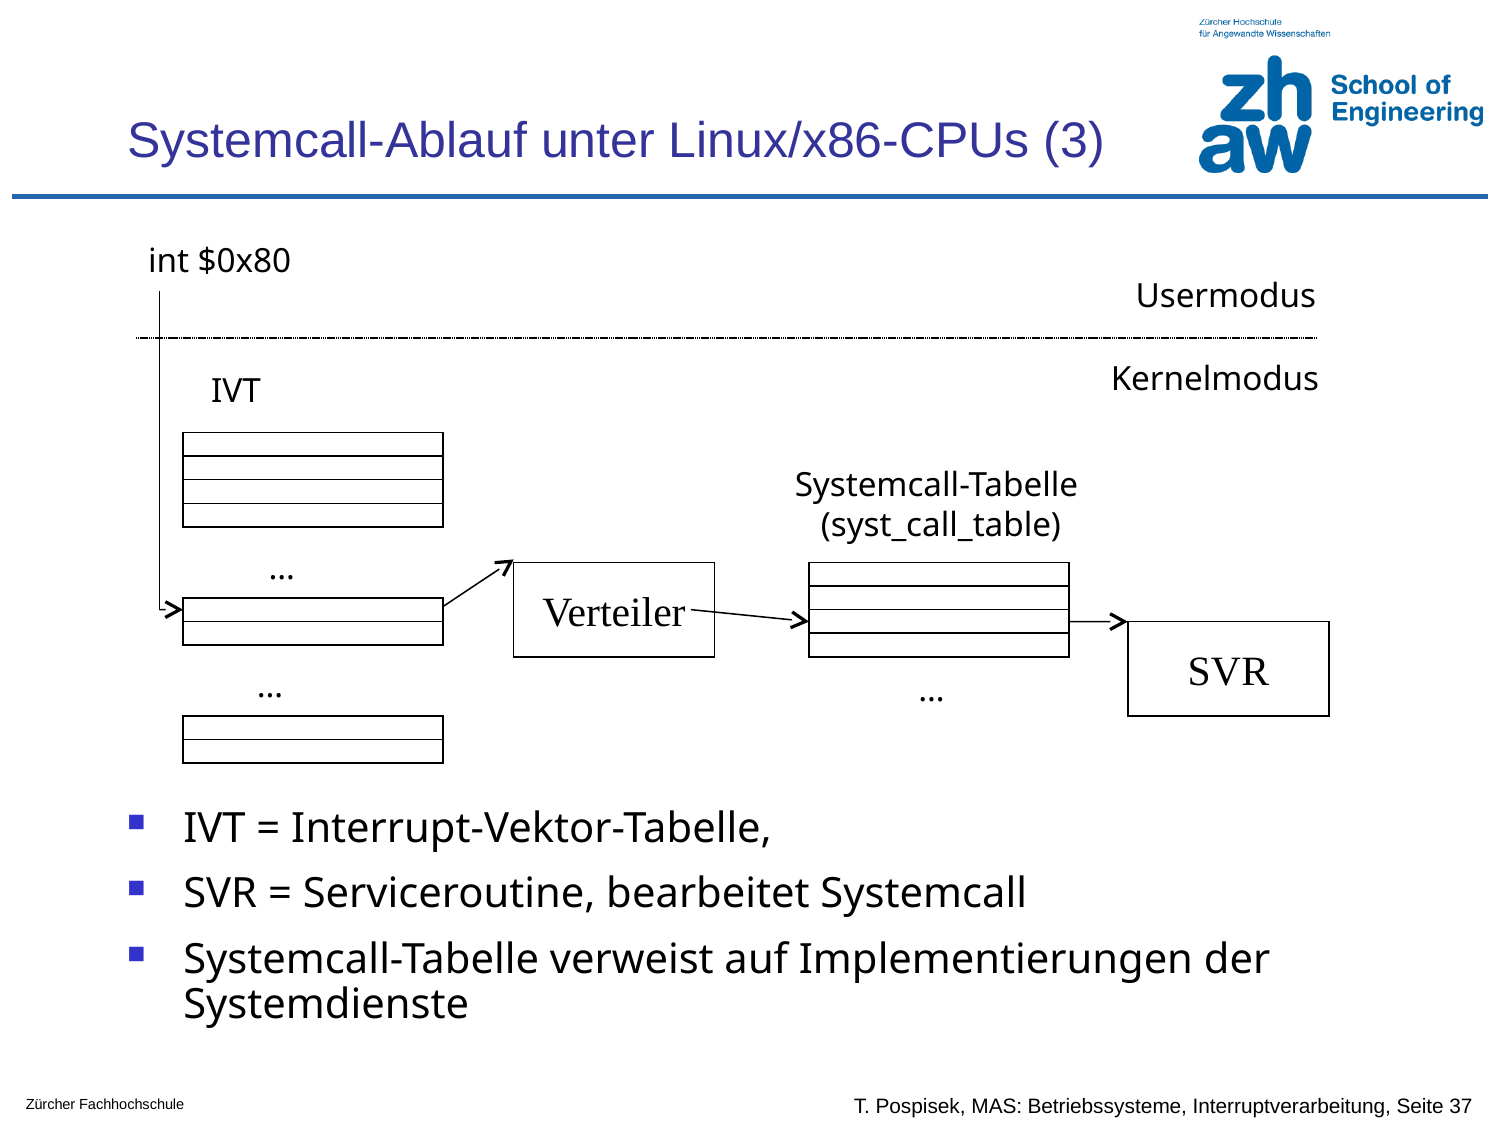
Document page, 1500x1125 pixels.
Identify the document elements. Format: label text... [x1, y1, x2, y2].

text_box [183, 597, 443, 646]
text_box IVT [196, 361, 276, 417]
text_box … [242, 656, 313, 712]
text_box Verteiler [513, 562, 715, 657]
text_box [183, 432, 443, 528]
text_box SVR [1127, 621, 1329, 717]
text_box [809, 562, 1069, 657]
text_box int $0x80 [133, 231, 307, 287]
text_box [183, 716, 443, 764]
text_box … [903, 660, 975, 716]
text_box Usermodus [1120, 267, 1332, 322]
text_box Systemcall-Tabelle (syst_call_table) [780, 456, 1103, 551]
picture [1199, 19, 1483, 173]
text_box IVT = Interrupt-Vektor-Tabelle, SVR = Serviceroutine, bearbeitet Systemcall Systemcall-Tabelle verweist auf Implementierungen der Systemdienste [112, 798, 1388, 949]
text_box Kernelmodus [1096, 349, 1335, 405]
text_box … [253, 538, 325, 594]
title Systemcall-Ablauf unter Linux/x86-CPUs (3) [112, 66, 1391, 175]
